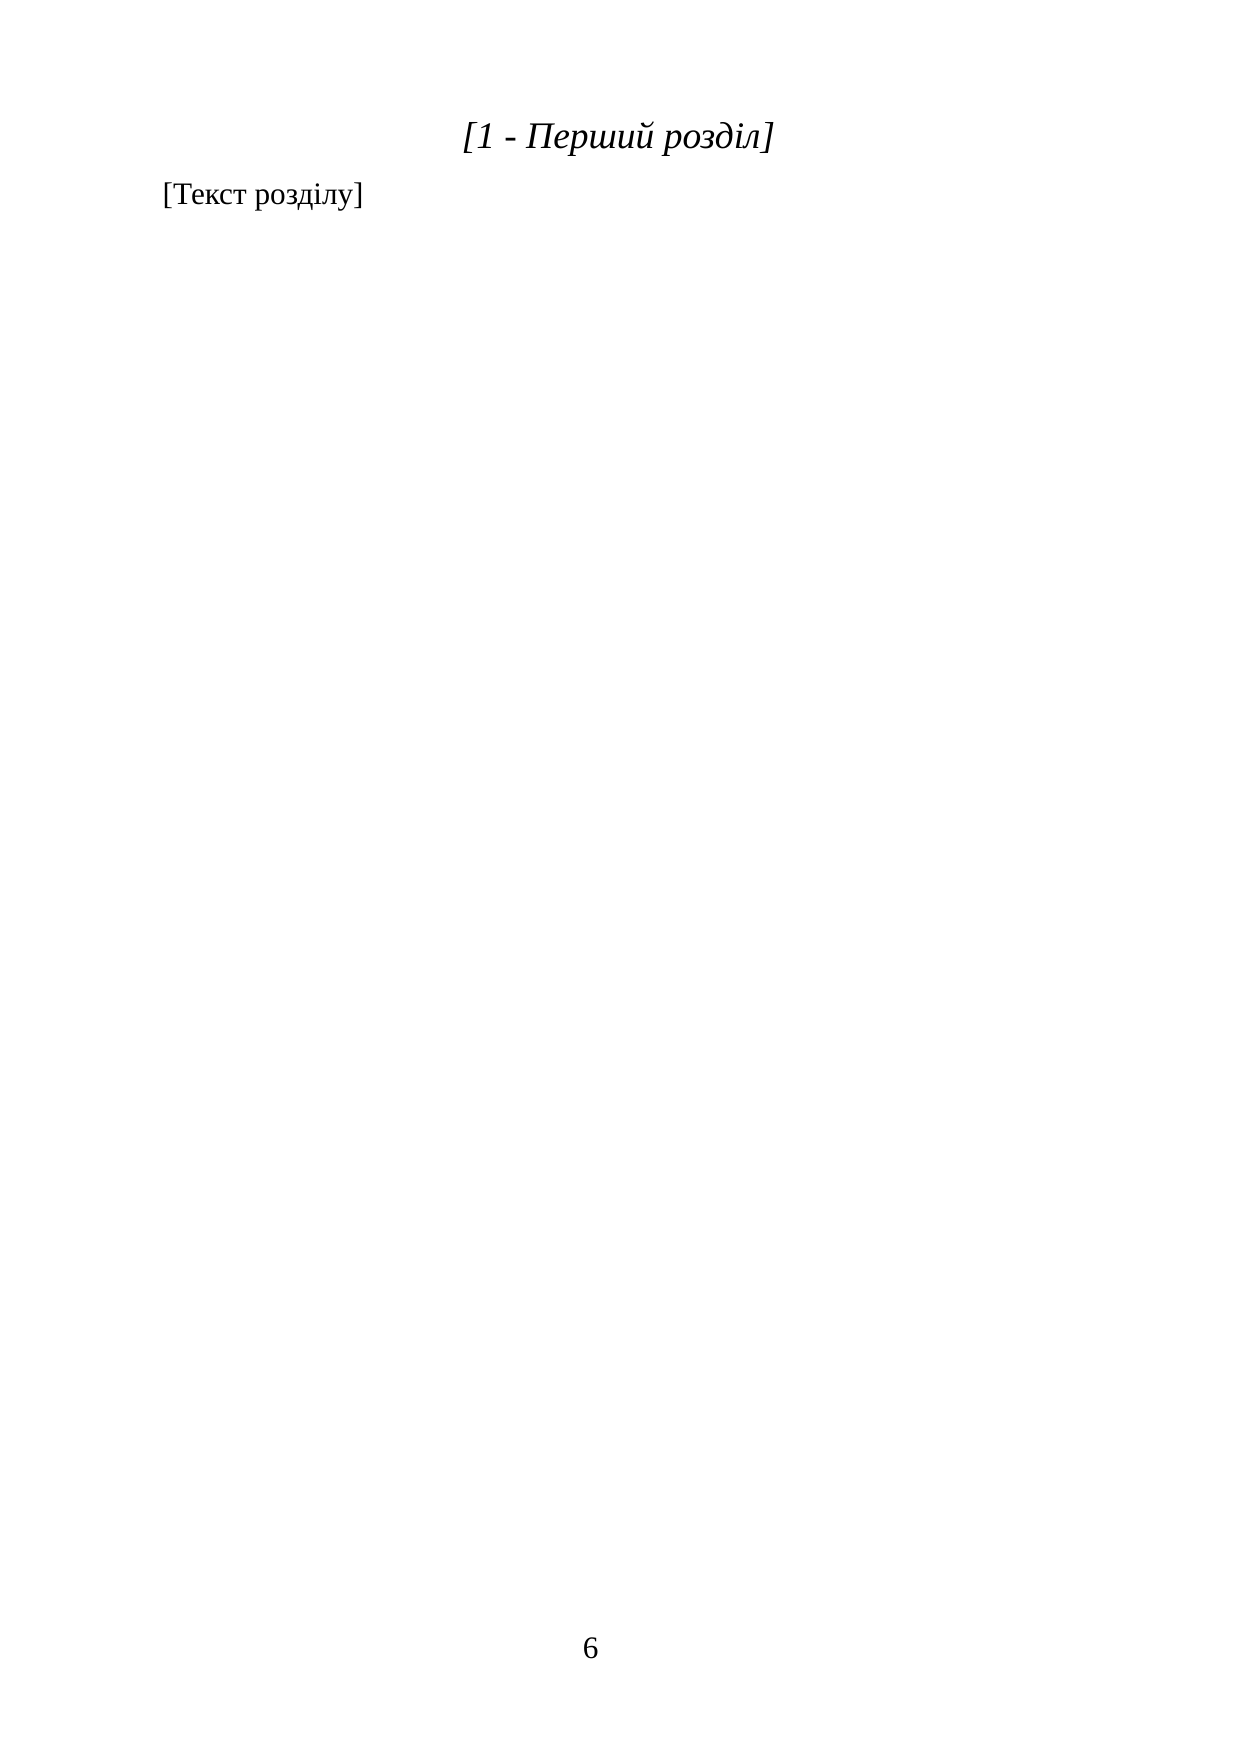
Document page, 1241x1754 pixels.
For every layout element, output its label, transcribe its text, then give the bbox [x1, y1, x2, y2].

text [Текст розділу] [88, 175, 1152, 211]
subtitle [1 - Перший розділ] [88, 113, 1152, 157]
